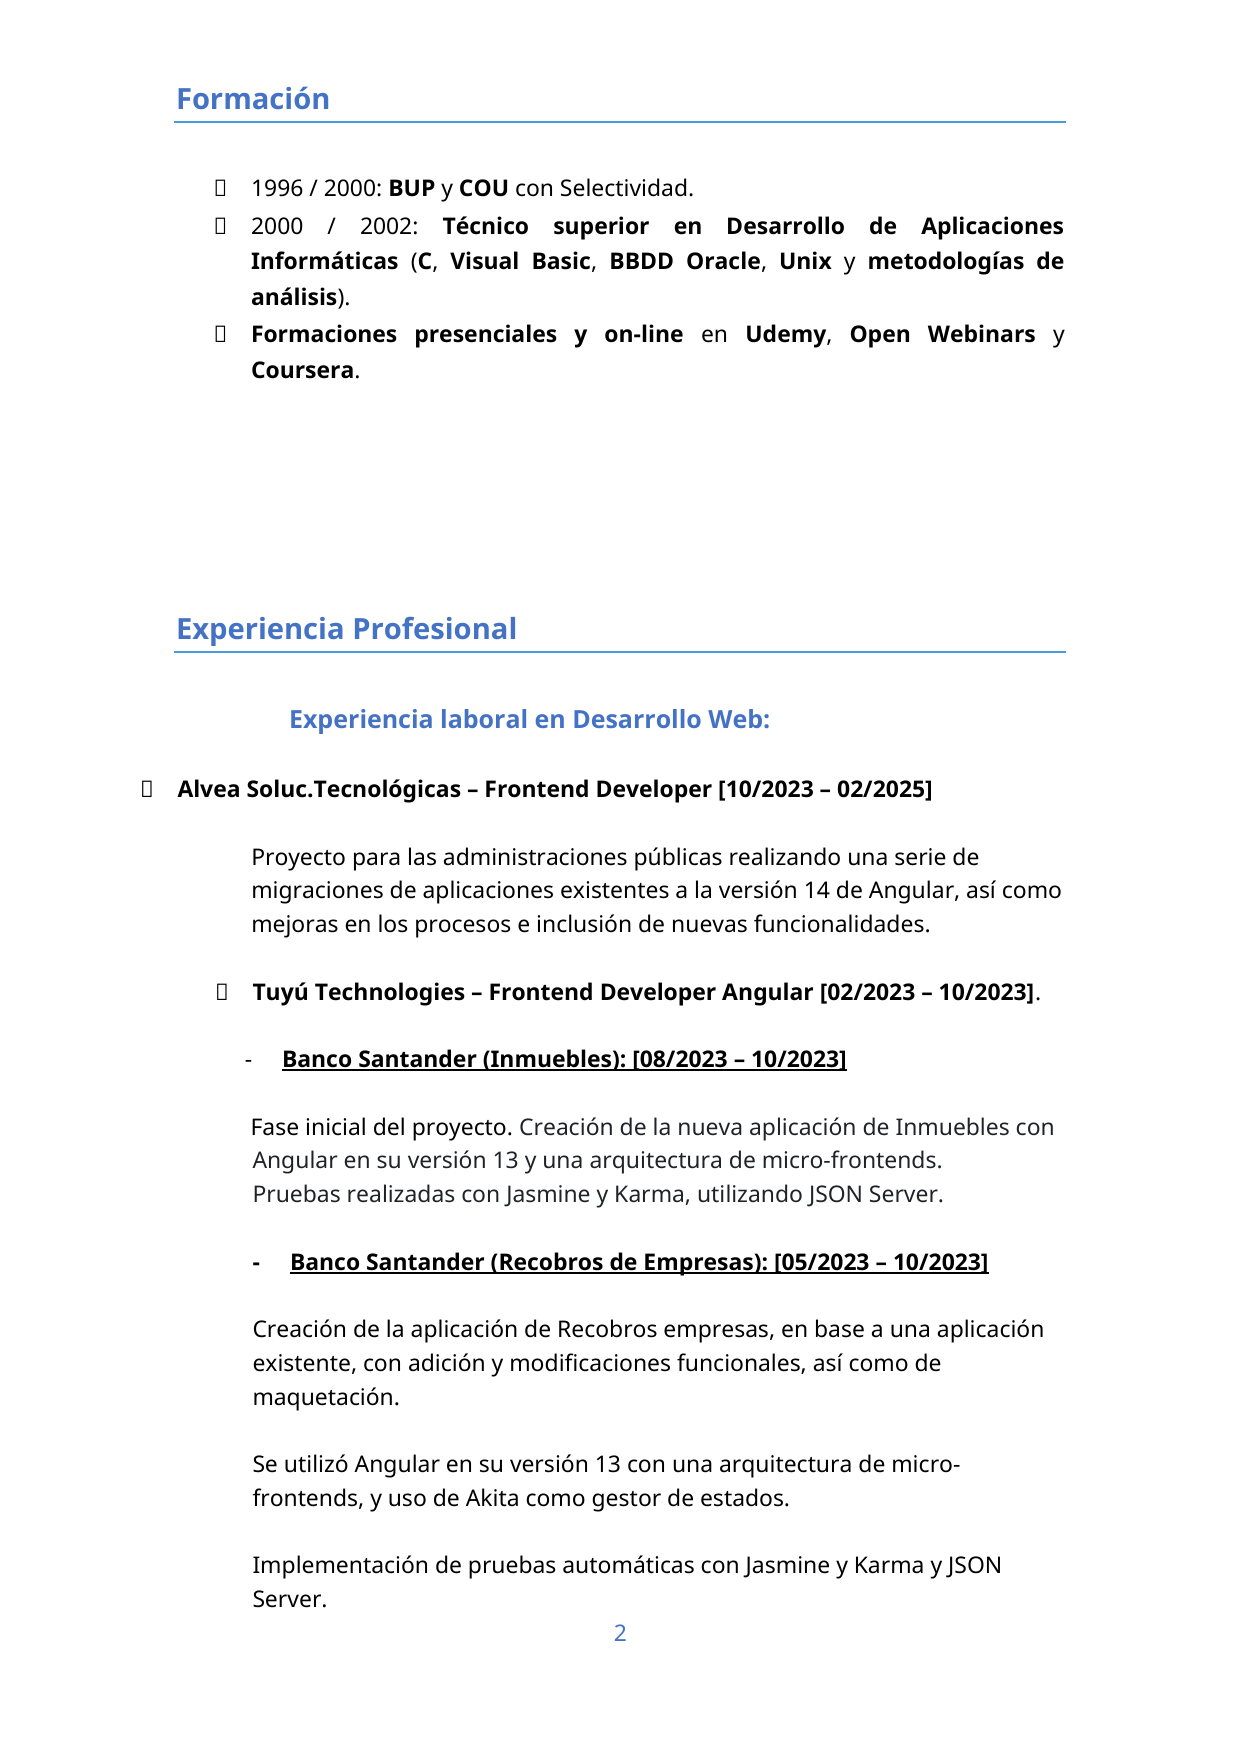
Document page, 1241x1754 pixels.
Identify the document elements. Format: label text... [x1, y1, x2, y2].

list Fase inicial del proyecto. Creación de la nueva aplicación de Inmuebles con Angular en su versión 13 y una arquitectura de micro-frontends. Pruebas realizadas con Jasmine y Karma, utilizando JSON Server. [215, 1111, 1067, 1209]
text Creación de la aplicación de Recobros empresas, en base a una aplicación existente, con adición y modificaciones funcionales, así como de maquetación. [252, 1313, 1067, 1412]
text Proyecto para las administraciones públicas realizando una serie de [177, 841, 1063, 872]
list Alvea Soluc.Tecnológicas – Frontend Developer [10/2023 – 02/2025] [140, 773, 1067, 804]
subtitle Experiencia Profesional [176, 608, 1067, 648]
list - Banco Santander (Inmuebles): [08/2023 – 10/2023] [215, 1043, 1067, 1074]
subtitle Formación [176, 78, 1067, 118]
text Implementación de pruebas automáticas con Jasmine y Karma y JSON Server. [252, 1549, 1067, 1614]
list Tuyú Technologies – Frontend Developer Angular [02/2023 – 10/2023]. [215, 976, 1067, 1007]
text Se utilizó Angular en su versión 13 con una arquitectura de micro-frontends, y uso de Akita como gestor de estados. [252, 1448, 1067, 1513]
list Formaciones presenciales y on-line en Udemy, Open Webinars y Coursera. [213, 318, 1064, 385]
text migraciones de aplicaciones existentes a la versión 14 de Angular, así como [177, 874, 1063, 906]
list Banco Santander (Recobros de Empresas): [05/2023 – 10/2023] [252, 1246, 1067, 1277]
subtitle Experiencia laboral en Desarrollo Web: [177, 702, 1067, 736]
list 1996 / 2000: BUP y COU con Selectividad. [213, 172, 1064, 203]
list 2000 / 2002: Técnico superior en Desarrollo de Aplicaciones Informáticas (C, Visual Basic, BBDD Oracle, Unix y metodologías de análisis). [213, 210, 1064, 312]
text mejoras en los procesos e inclusión de nuevas funcionalidades. [177, 908, 1063, 939]
